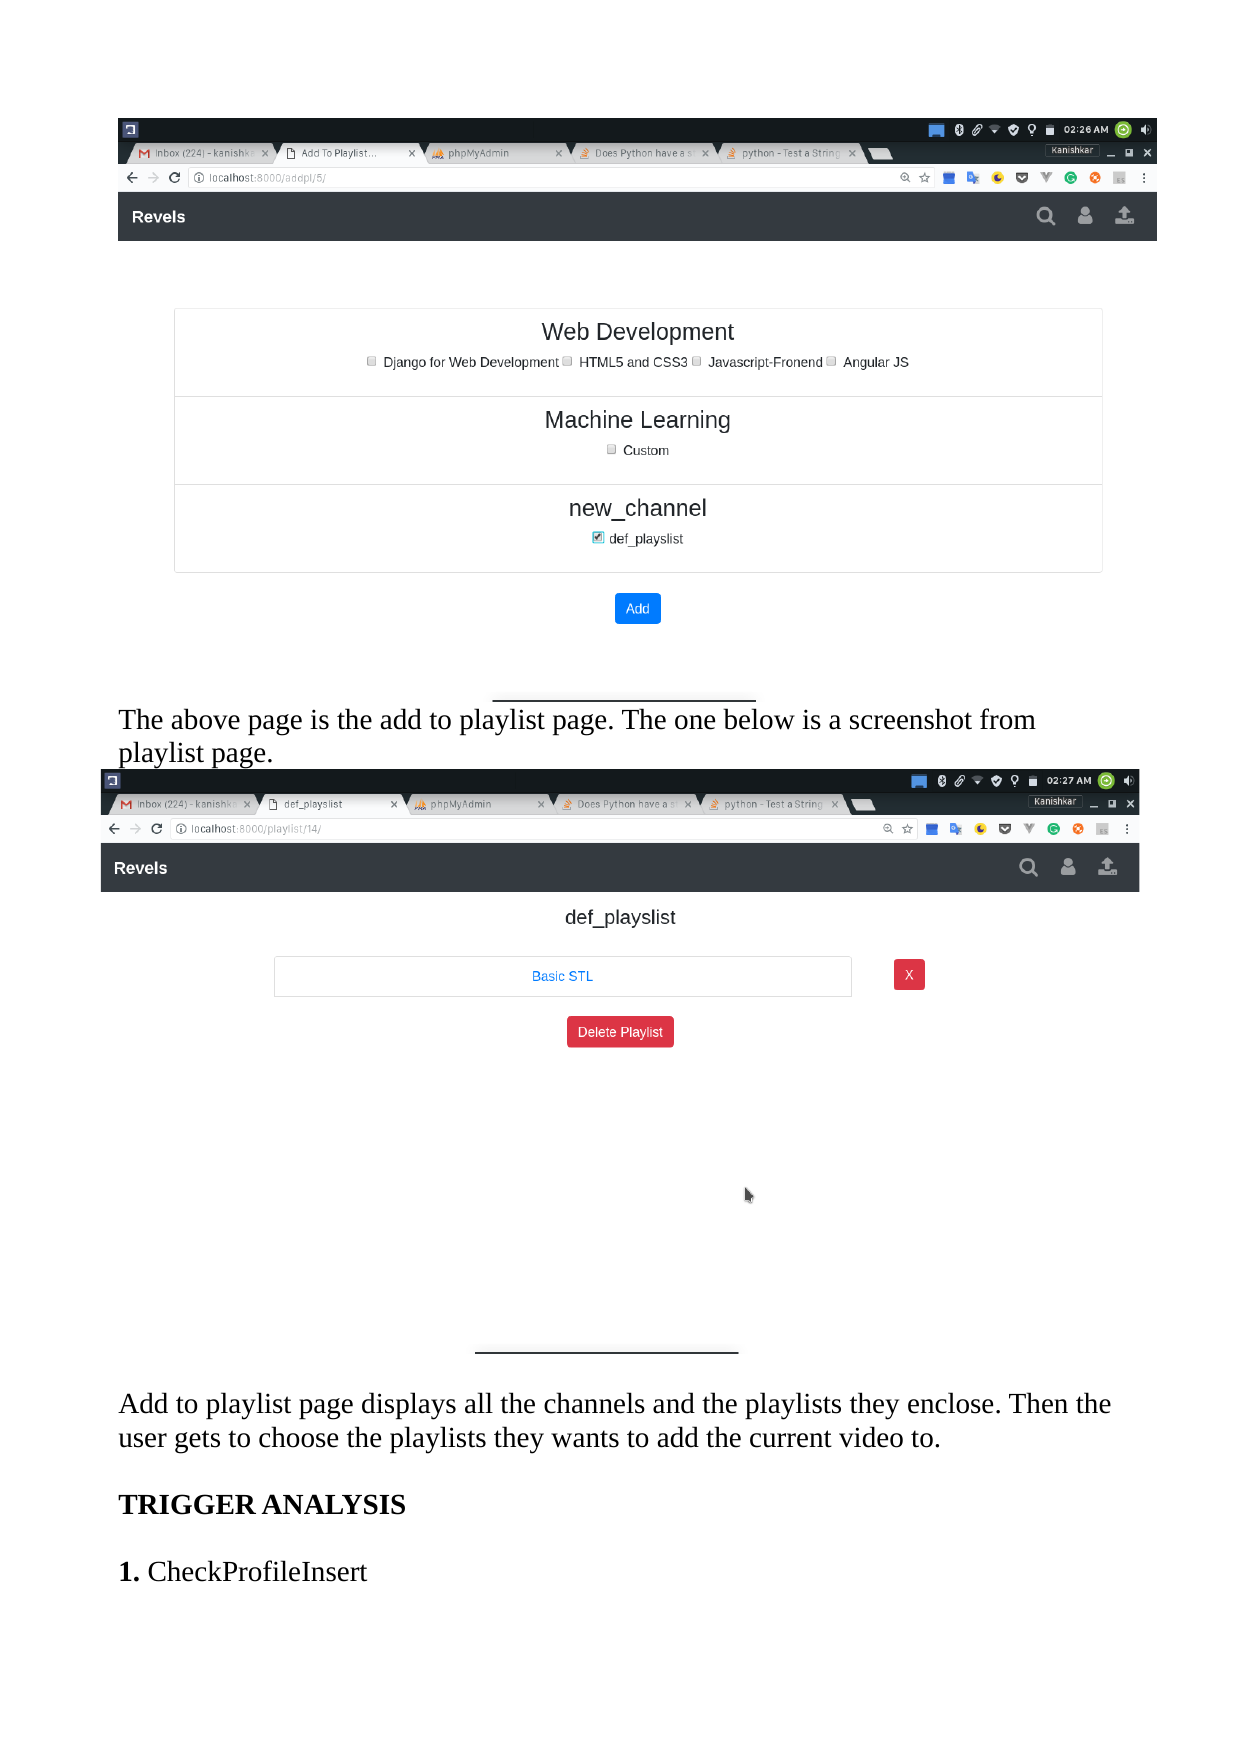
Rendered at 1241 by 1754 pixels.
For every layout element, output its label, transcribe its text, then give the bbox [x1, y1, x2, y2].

text 1. CheckProfileInsert [118, 1554, 1122, 1588]
picture [100, 769, 1140, 1354]
text Add to playlist page displays all the channels and the playlists they enclose. Then the user gets to choose the playlists they wants to add the current video to. [118, 1387, 1122, 1454]
text TRIGGER ANALYSIS [118, 1487, 1122, 1521]
text The above page is the add to playlist page. The one below is a screenshot from playlist page. [118, 702, 1122, 769]
picture [118, 118, 1157, 702]
